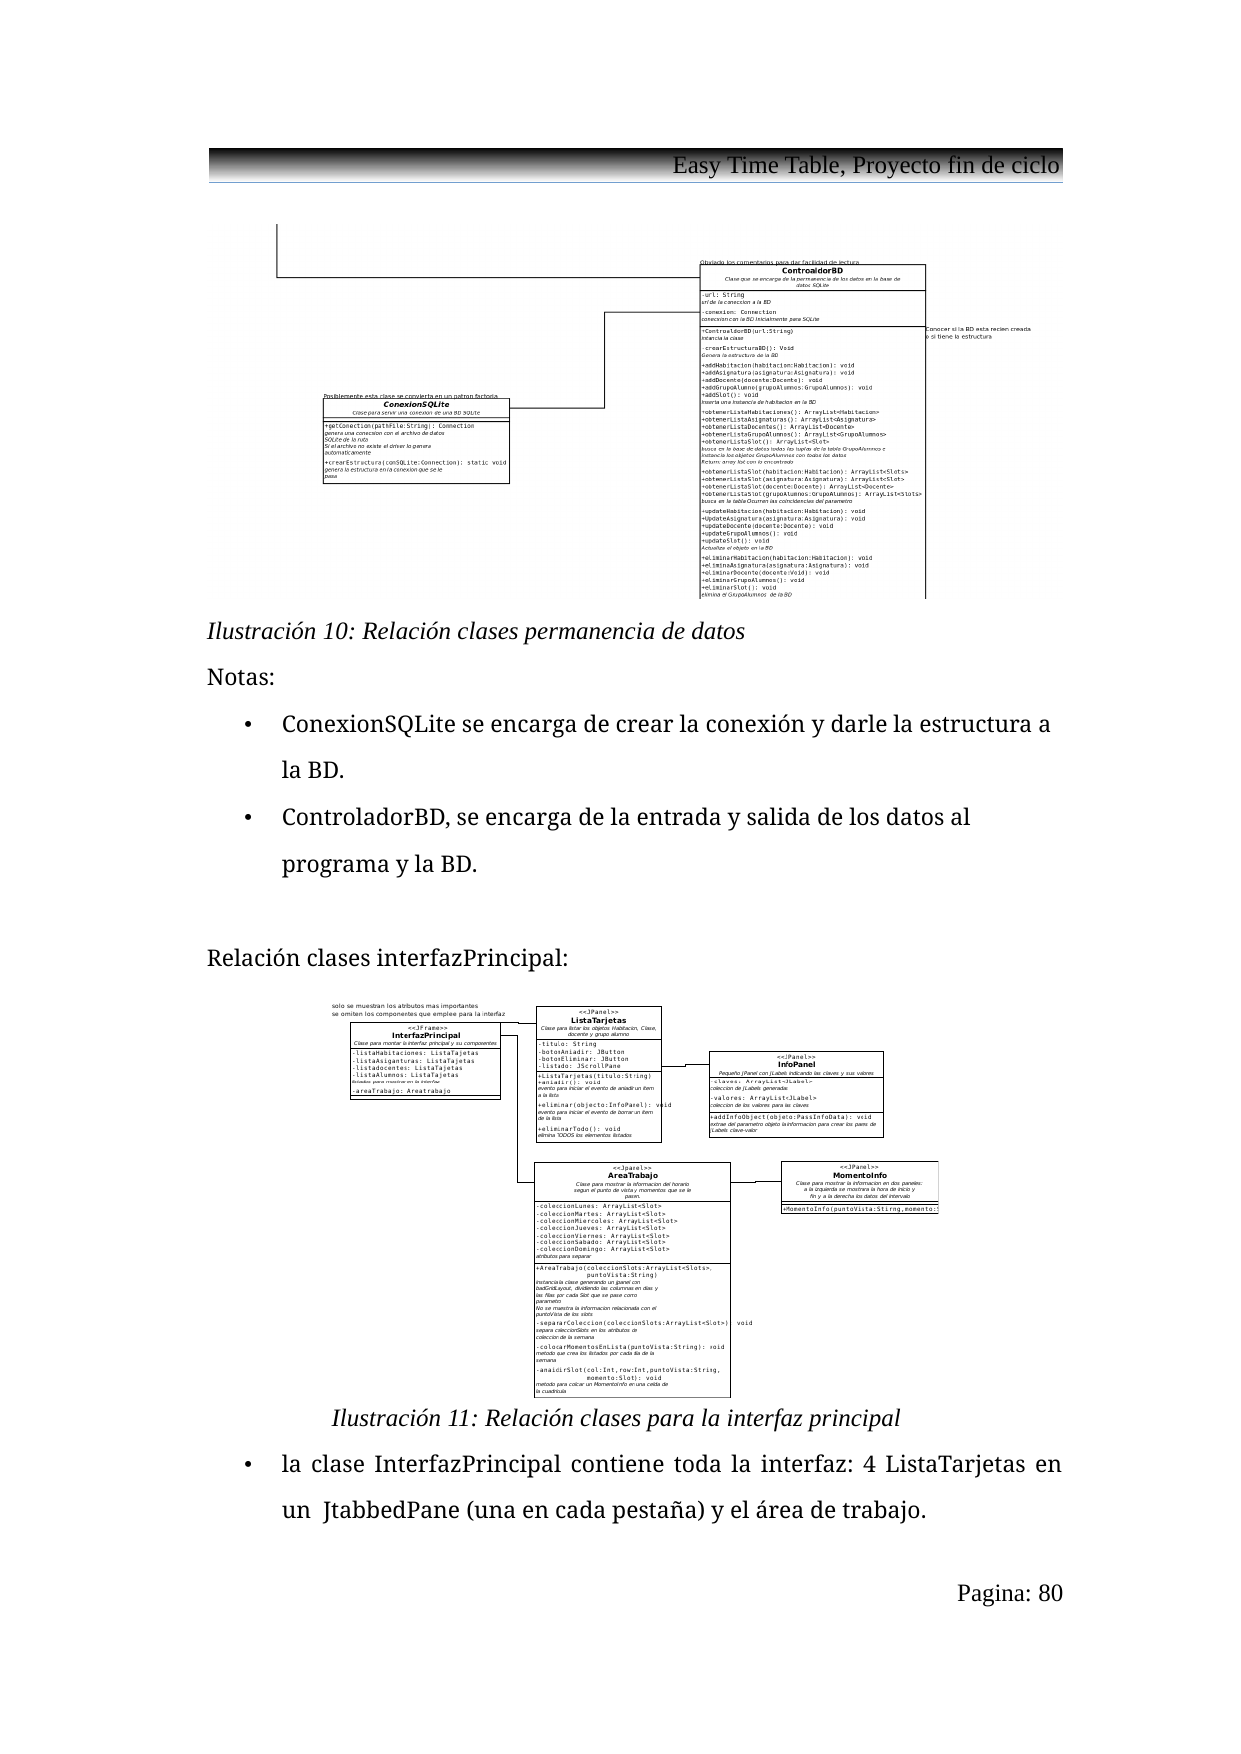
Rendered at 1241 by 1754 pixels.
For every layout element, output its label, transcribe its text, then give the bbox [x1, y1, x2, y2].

list Ilustración 11: Relación clases para la interfaz principal [331, 1398, 938, 1432]
text Notas: [207, 645, 1063, 692]
text Ilustración 10: Relación clases permanencia de datos [207, 599, 1064, 645]
list la clase InterfazPrincipal contiene toda la interfaz: 4 ListaTarjetas en un JtabbedPane (una en cada pestaña) y el área de trabajo. [244, 989, 1063, 1526]
list ControladorBD, se encarga de la entrada y salida de los datos al programa y la BD. [244, 801, 1063, 879]
text [207, 212, 1064, 224]
text Relación clases interfazPrincipal: [207, 942, 1063, 973]
picture [206, 224, 1063, 599]
picture [331, 1002, 939, 1398]
list ConexionSQLite se encarga de crear la conexión y darle la estructura a la BD. [244, 707, 1063, 786]
